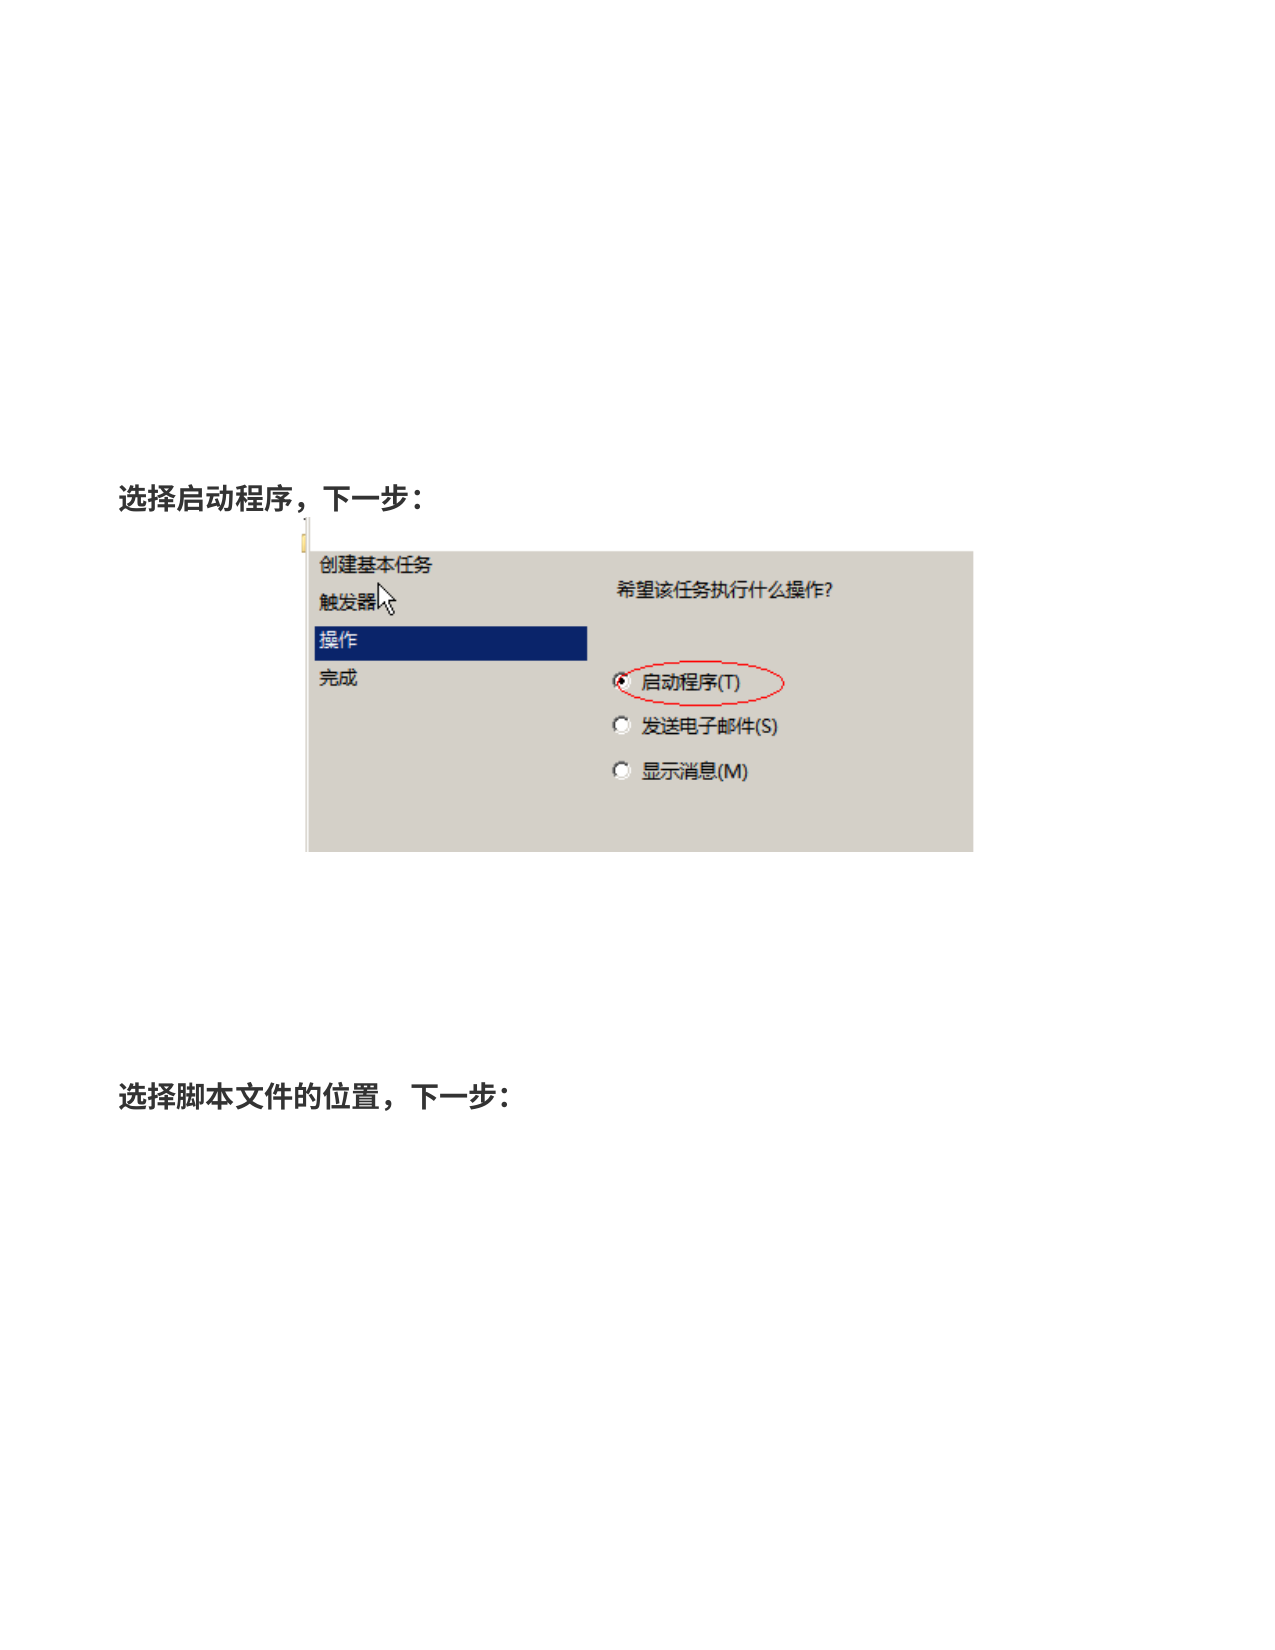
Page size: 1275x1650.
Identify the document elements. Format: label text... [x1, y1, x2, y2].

picture [301, 517, 974, 852]
text 选择启动程序，下一步： [118, 475, 1157, 518]
text 选择脚本文件的位置，下一步： [118, 1073, 1157, 1116]
